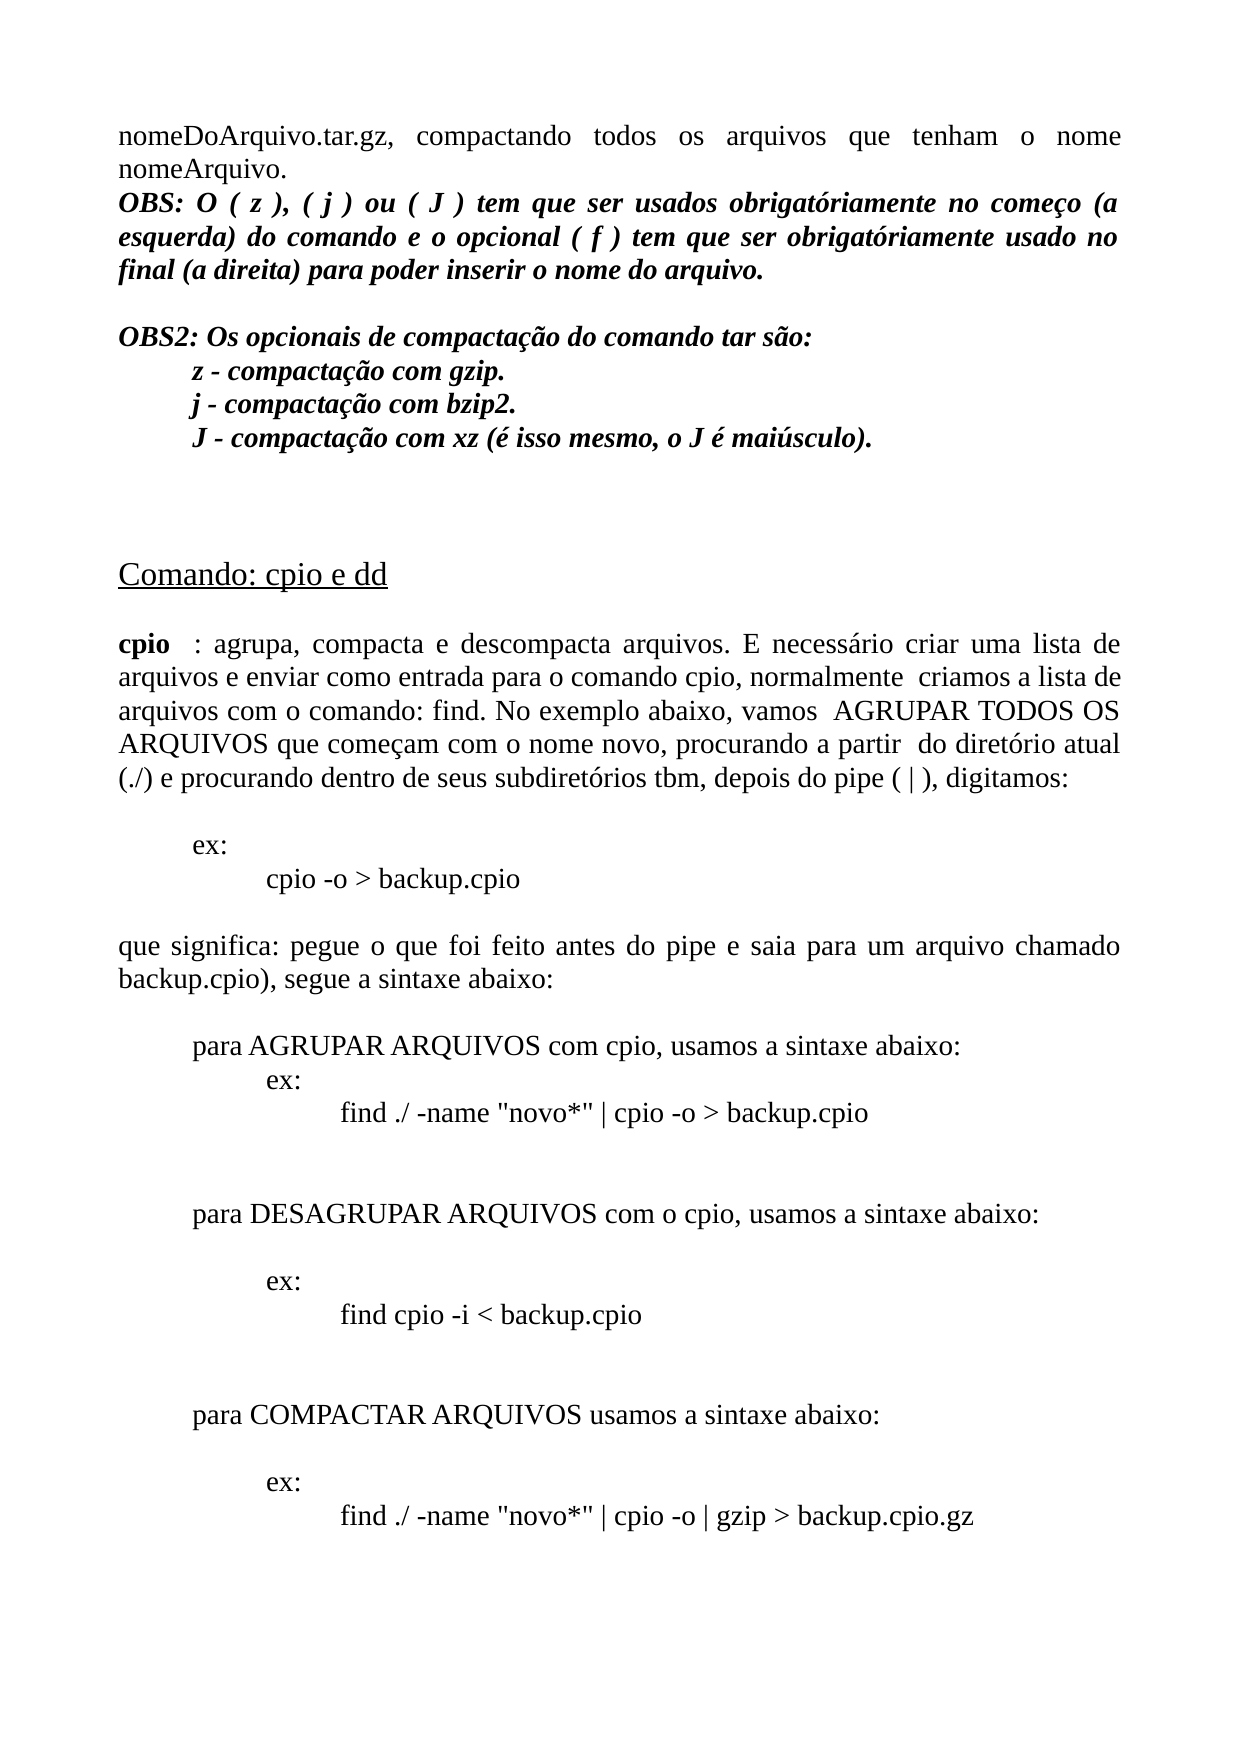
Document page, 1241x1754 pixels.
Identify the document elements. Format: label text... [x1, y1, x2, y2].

text ex: [118, 827, 1122, 861]
text para DESAGRUPAR ARQUIVOS com o cpio, usamos a sintaxe abaixo: [118, 1196, 1122, 1230]
text cpio : agrupa, compacta e descompacta arquivos. E necessário criar uma lista de arquivos e enviar como entrada para o comando cpio, normalmente criamos a lista de arquivos com o comando: find. No exemplo abaixo, vamos AGRUPAR TODOS OS ARQUIVOS que começam com o nome novo, procurando a partir do diretório atual (./) e procurando dentro de seus subdiretórios tbm, depois do pipe ( | ), digitamos: [118, 626, 1122, 794]
text J - compactação com xz (é isso mesmo, o J é maiúsculo). [118, 420, 1122, 453]
text z - compactação com gzip. [118, 353, 1122, 386]
text ex: [118, 1464, 1122, 1498]
text j - compactação com bzip2. [118, 386, 1122, 420]
text para AGRUPAR ARQUIVOS com cpio, usamos a sintaxe abaixo: [118, 1028, 1122, 1062]
text OBS: O ( z ), ( j ) ou ( J ) tem que ser usados obrigatóriamente no começo (a esquerda) do comando e o opcional ( f ) tem que ser obrigatóriamente usado no final (a direita) para poder inserir o nome do arquivo. [118, 185, 1122, 286]
text que significa: pegue o que foi feito antes do pipe e saia para um arquivo chamado backup.cpio), segue a sintaxe abaixo: [118, 928, 1122, 995]
text ex: [118, 1263, 1122, 1297]
text find ./ -name "novo*" | cpio -o | gzip > backup.cpio.gz [118, 1498, 1122, 1532]
text OBS2: Os opcionais de compactação do comando tar são: [118, 319, 1122, 353]
text Comando: cpio e dd [118, 554, 1122, 592]
text nomeDoArquivo.tar.gz, compactando todos os arquivos que tenham o nome nomeArquivo. [118, 118, 1122, 185]
text find cpio -i < backup.cpio [118, 1297, 1122, 1330]
text find ./ -name "novo*" | cpio -o > backup.cpio [118, 1096, 1122, 1129]
text ex: [118, 1062, 1122, 1096]
text para COMPACTAR ARQUIVOS usamos a sintaxe abaixo: [118, 1397, 1122, 1431]
text cpio -o > backup.cpio [118, 861, 1122, 894]
